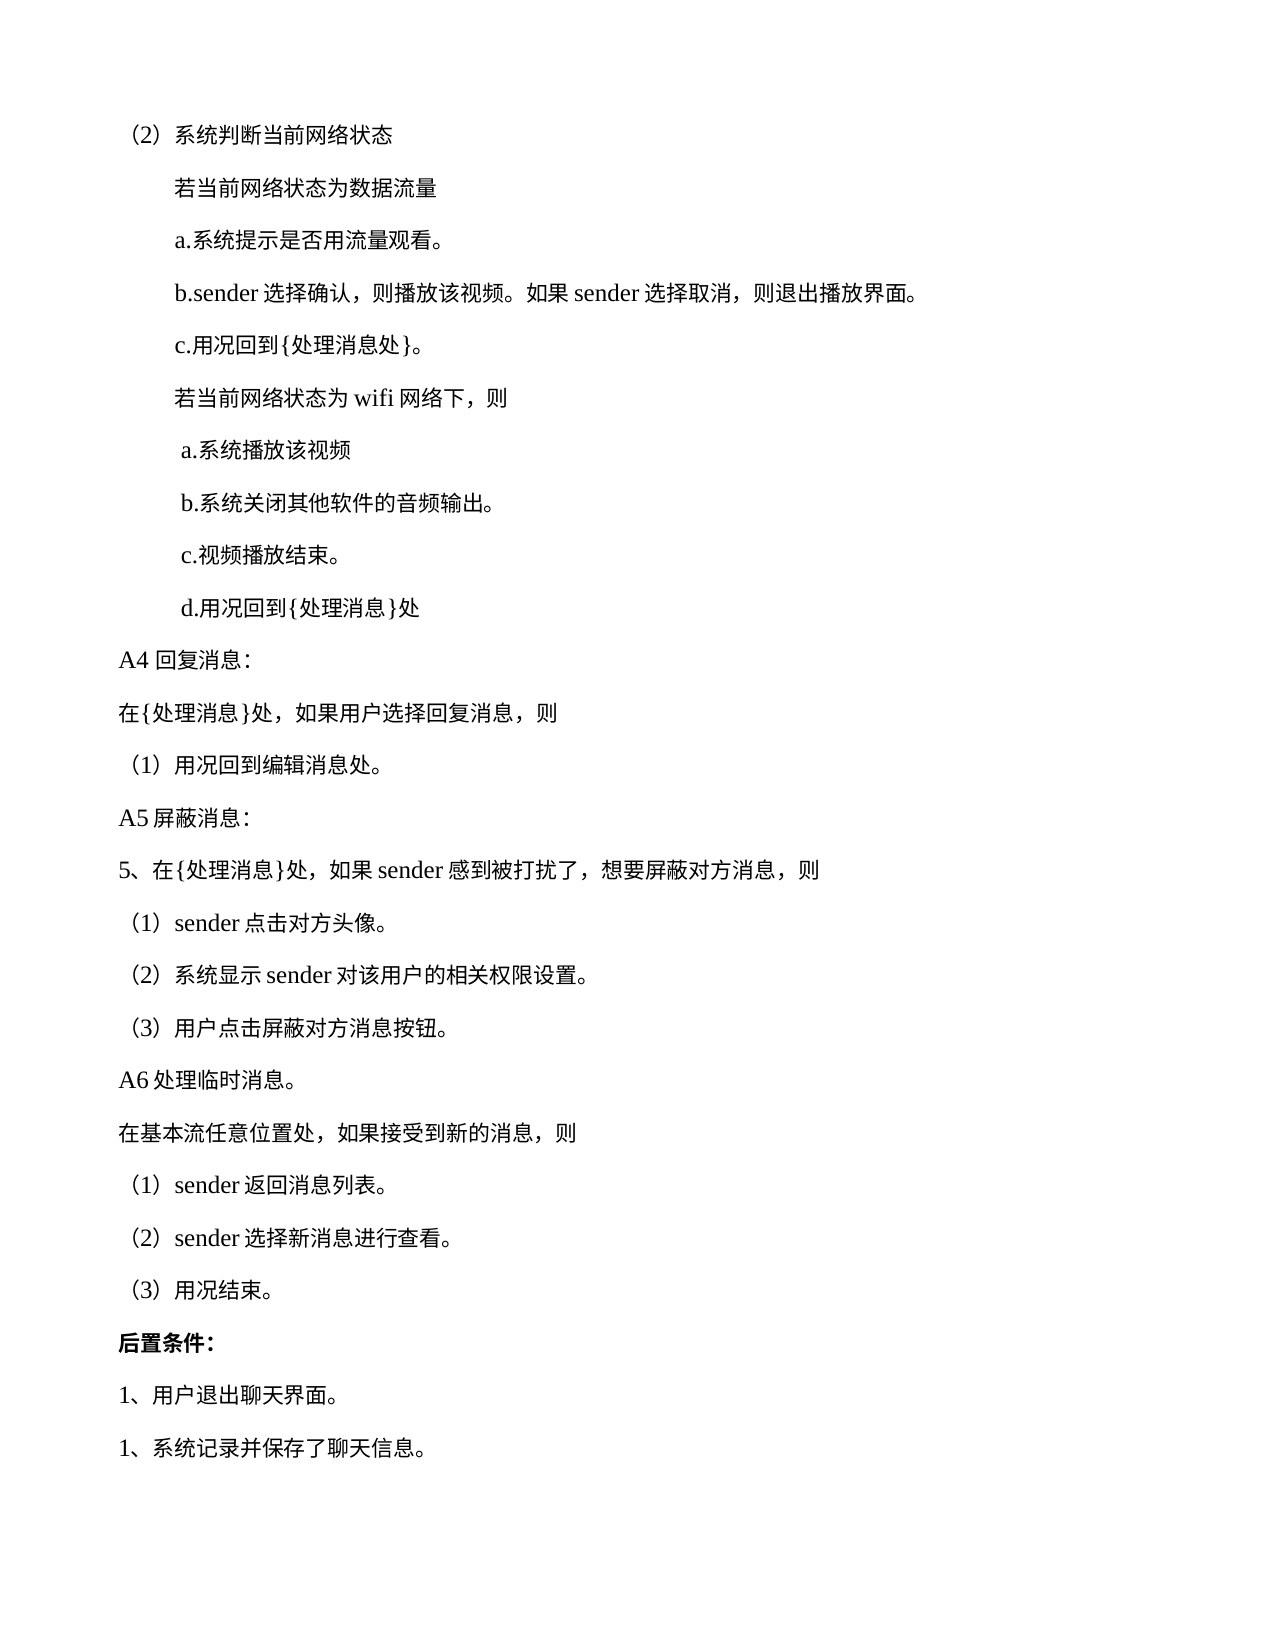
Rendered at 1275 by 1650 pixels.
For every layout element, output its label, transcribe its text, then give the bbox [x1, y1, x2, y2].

text 1、系统记录并保存了聊天信息。 [118, 1431, 1157, 1462]
text A6处理临时消息。 [118, 1063, 1157, 1095]
text a.系统提示是否用流量观看。 [118, 223, 1157, 255]
text （3）用户点击屏蔽对方消息按钮。 [118, 1011, 1157, 1042]
text d.用况回到{处理消息}处 [118, 591, 1157, 622]
text （2）系统显示sender对该用户的相关权限设置。 [118, 958, 1157, 990]
text b.sender选择确认，则播放该视频。如果sender选择取消，则退出播放界面。 [118, 276, 1157, 307]
text （3）用况结束。 [118, 1273, 1157, 1305]
text A5屏蔽消息： [118, 801, 1157, 832]
text A4 回复消息： [118, 643, 1157, 675]
text b.系统关闭其他软件的音频输出。 [118, 486, 1157, 517]
text 在{处理消息}处，如果用户选择回复消息，则 [118, 696, 1157, 727]
text 5、在{处理消息}处，如果sender感到被打扰了，想要屏蔽对方消息，则 [118, 853, 1157, 885]
text c.视频播放结束。 [118, 538, 1157, 570]
text （2）系统判断当前网络状态 [118, 118, 1157, 150]
text 若当前网络状态为数据流量 [118, 171, 1157, 202]
text a.系统播放该视频 [118, 433, 1157, 465]
text 若当前网络状态为wifi网络下，则 [118, 381, 1157, 412]
text （1）用况回到编辑消息处。 [118, 748, 1157, 780]
text 在基本流任意位置处，如果接受到新的消息，则 [118, 1116, 1157, 1147]
text c.用况回到{处理消息处}。 [118, 328, 1157, 360]
text （1）sender返回消息列表。 [118, 1168, 1157, 1200]
text 后置条件： [118, 1326, 1157, 1357]
text （1）sender点击对方头像。 [118, 906, 1157, 937]
text （2）sender选择新消息进行查看。 [118, 1221, 1157, 1252]
text 1、用户退出聊天界面。 [118, 1378, 1157, 1410]
